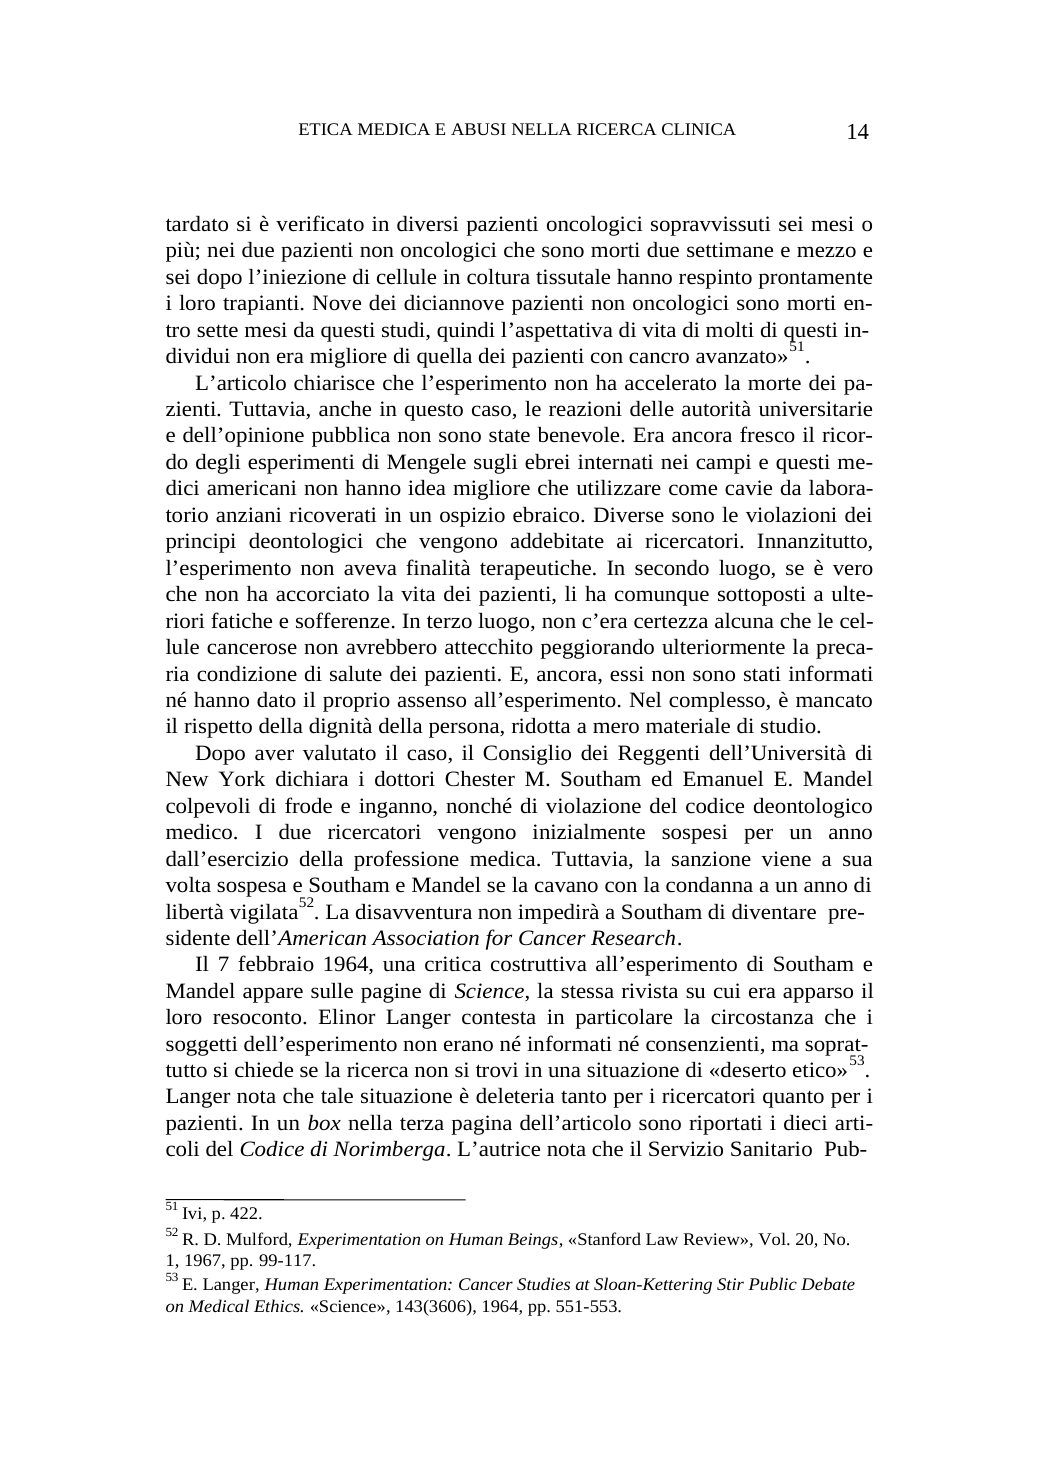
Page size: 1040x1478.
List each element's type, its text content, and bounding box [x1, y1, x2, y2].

text dividui non era migliore di quella dei pazienti con cancro avanzato»51. [165, 343, 896, 369]
text 53 E. Langer, Human Experimentation: Cancer Studies at Sloan-Kettering Stir Public Debate on Medical Ethics. «Science», 143(3606), 1964, pp. 551-553. [165, 1273, 874, 1316]
text tutto si chiede se la ricerca non si trovi in una situazione di «deserto etico»53. [165, 1057, 896, 1083]
text libertà vigilata52. La disavventura non impedirà a Southam di diventare pre- [165, 899, 896, 924]
text 51 Ivi, p. 422. [165, 1192, 896, 1224]
text tardato si è verificato in diversi pazienti oncologici sopravvissuti sei mesi o più; nei due pazienti non oncologici che sono morti due settimane e mezzo e sei dopo l’iniezione di cellule in coltura tissutale hanno respinto prontamente i loro trapianti. Nove dei diciannove pazienti non oncologici sono morti en- tro sette mesi da questi studi, quindi l’aspettativa di vita di molti di questi in- [165, 211, 874, 342]
text sidente dell’American Association for Cancer Research. [165, 925, 896, 950]
text L’articolo chiarisce che l’esperimento non ha accelerato la morte dei pa- zienti. Tuttavia, anche in questo caso, le reazioni delle autorità universitarie e dell’opinione pubblica non sono state benevole. Era ancora fresco il ricor- do degli esperimenti di Mengele sugli ebrei internati nei campi e questi me- dici americani non hanno idea migliore che utilizzare come cavie da labora- torio anziani ricoverati in un ospizio ebraico. Diverse sono le violazioni dei principi deontologici che vengono addebitate ai ricercatori. Innanzitutto, l’esperimento non aveva finalità terapeutiche. In secondo luogo, se è vero che non ha accorciato la vita dei pazienti, li ha comunque sottoposti a ulte- riori fatiche e sofferenze. In terzo luogo, non c’era certezza alcuna che le cel- lule cancerose non avrebbero attecchito peggiorando ulteriormente la preca- ria condizione di salute dei pazienti. E, ancora, essi non sono stati informati né hanno dato il proprio assenso all’esperimento. Nel complesso, è mancato il rispetto della dignità della persona, ridotta a mero materiale di studio. [165, 369, 875, 739]
text Il 7 febbraio 1964, una critica costruttiva all’esperimento di Southam e Mandel appare sulle pagine di Science, la stessa rivista su cui era apparso il loro resoconto. Elinor Langer contesta in particolare la circostanza che i soggetti dell’esperimento non erano né informati né consenzienti, ma soprat- [165, 951, 875, 1056]
text Langer nota che tale situazione è deleteria tanto per i ricercatori quanto per i pazienti. In un box nella terza pagina dell’articolo sono riportati i dieci arti- coli del Codice di Norimberga. L’autrice nota che il Servizio Sanitario Pub- [165, 1083, 874, 1162]
text 52 R. D. Mulford, Experimentation on Human Beings, «Stanford Law Review», Vol. 20, No. 1, 1967, pp. 99-117. [165, 1224, 866, 1270]
text Dopo aver valutato il caso, il Consiglio dei Reggenti dell’Università di New York dichiara i dottori Chester M. Southam ed Emanuel E. Mandel colpevoli di frode e inganno, nonché di violazione del codice deontologico medico. I due ricercatori vengono inizialmente sospesi per un anno dall’esercizio della professione medica. Tuttavia, la sanzione viene a sua volta sospesa e Southam e Mandel se la cavano con la condanna a un anno di [165, 740, 875, 897]
